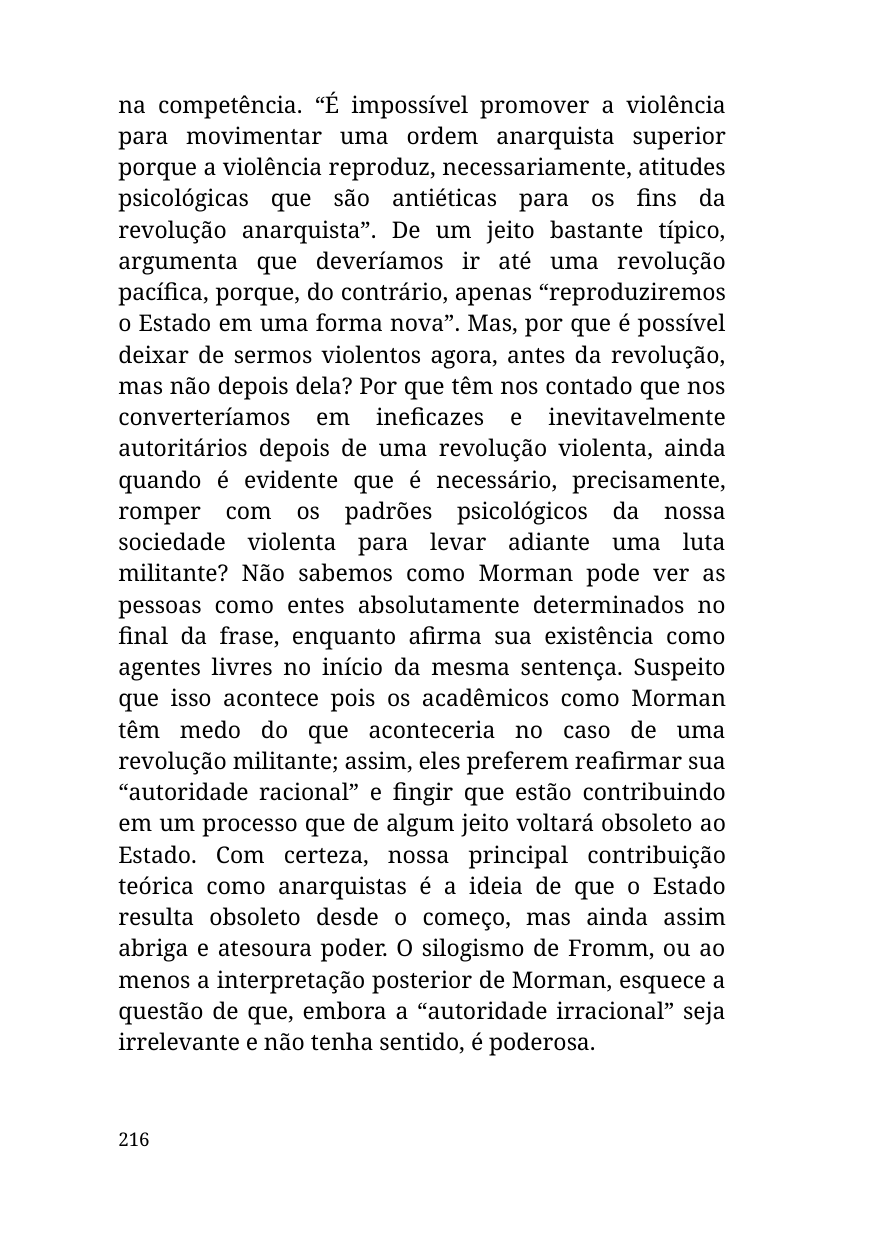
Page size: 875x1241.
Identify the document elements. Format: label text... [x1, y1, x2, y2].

text na competência. “É impossível promover a violência para movimentar uma ordem anarquista superior porque a violência reproduz, necessariamente, atitudes psicológicas que são antiéticas para os fins da revolução anarquista”. De um jeito bastante típico, argumenta que deveríamos ir até uma revolução pacífica, porque, do contrário, apenas “reproduziremos o Estado em uma forma nova”. Mas, por que é possível deixar de sermos violentos agora, antes da revolução, mas não depois dela? Por que têm nos contado que nos converteríamos em ineficazes e inevitavelmente autoritários depois de uma revolução violenta, ainda quando é evidente que é necessário, precisamente, romper com os padrões psicológicos da nossa sociedade violenta para levar adiante uma luta militante? Não sabemos como Morman pode ver as pessoas como entes absolutamente determinados no final da frase, enquanto afirma sua existência como agentes livres no início da mesma sentença. Suspeito que isso acontece pois os acadêmicos como Morman têm medo do que aconteceria no caso de uma revolução militante; assim, eles preferem reafirmar sua “autoridade racional” e fingir que estão contribuindo em um processo que de algum jeito voltará obsoleto ao Estado. Com certeza, nossa principal contribuição teórica como anarquistas é a ideia de que o Estado resulta obsoleto desde o começo, mas ainda assim abriga e atesoura poder. O silogismo de Fromm, ou ao menos a interpretação posterior de Morman, esquece a questão de que, embora a “autoridade irracional” seja irrelevante e não tenha sentido, é poderosa. [118, 88, 726, 1057]
